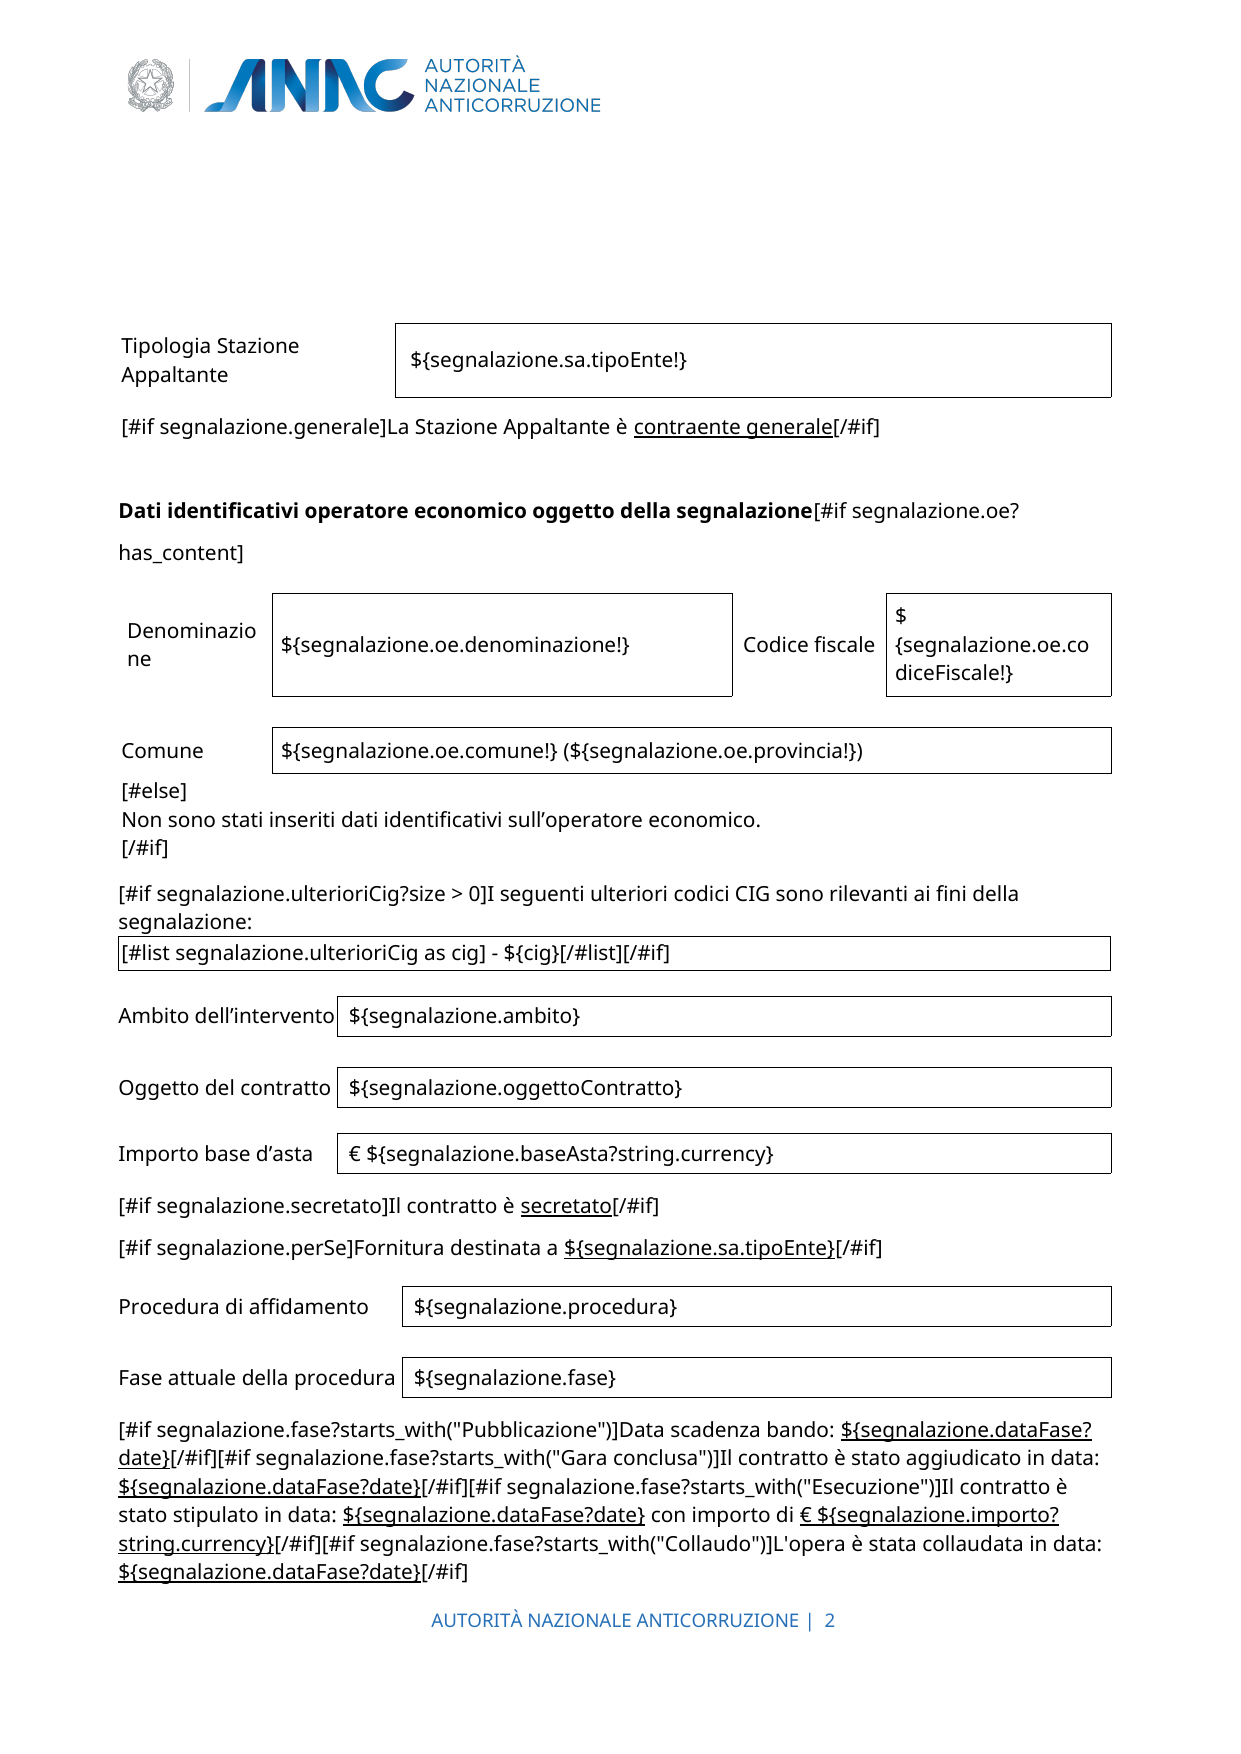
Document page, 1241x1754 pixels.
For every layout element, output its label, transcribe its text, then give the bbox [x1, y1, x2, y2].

table_header Denominazione [118, 593, 272, 696]
table_header Codice fiscale [733, 593, 886, 696]
table_header ${segnalazione.oe.denominazione!} [273, 594, 732, 696]
table_header Procedura di affidamento [118, 1286, 402, 1326]
table_header ${segnalazione.fase} [403, 1358, 1111, 1397]
text [#if segnalazione.ulterioriCig?size > 0]I seguenti ulteriori codici CIG sono rilevanti ai fini della segnalazione: [118, 879, 1111, 936]
table_header Importo base d’asta [118, 1133, 337, 1173]
text [#if segnalazione.secretato]Il contratto è secretato[/#if] [118, 1191, 1111, 1219]
table_header ${segnalazione.ambito} [338, 997, 1111, 1036]
text [#if segnalazione.generale]La Stazione Appaltante è contraente generale[/#if] [118, 409, 1111, 443]
table_header Tipologia Stazione Appaltante [118, 323, 395, 397]
table_header ${segnalazione.sa.tipoEnte!} [396, 324, 1111, 397]
text Non sono stati inseriti dati identificativi sull’operatore economico. [118, 805, 1111, 833]
text [/#if] [118, 833, 1111, 864]
text Dati identificativi operatore economico oggetto della segnalazione[#if segnalazione.oe?has_content] [118, 496, 1111, 567]
table_header € ${segnalazione.baseAsta?string.currency} [338, 1134, 1111, 1173]
table_header Oggetto del contratto [118, 1067, 337, 1107]
text [#list segnalazione.ulterioriCig as cig] - ${cig}[/#list][/#if] [119, 937, 1110, 970]
text [#if segnalazione.perSe]Fornitura destinata a ${segnalazione.sa.tipoEnte}[/#if] [118, 1233, 1111, 1262]
table_header ${segnalazione.oe.codiceFiscale!} [887, 594, 1111, 696]
text [#else] [118, 773, 1111, 805]
table_header Comune [118, 727, 272, 773]
text [#if segnalazione.fase?starts_with("Pubblicazione")]Data scadenza bando: ${segnalazione.dataFase?date}[/#if][#if segnalazione.fase?starts_with("Gara conclusa")]Il contratto è stato aggiudicato in data: ${segnalazione.dataFase?date}[/#if][#if segnalazione.fase?starts_with("Esecuzione")]Il contratto è stato stipulato in data: ${segnalazione.dataFase?date} con importo di € ${segnalazione.importo?string.currency}[/#if][#if segnalazione.fase?starts_with("Collaudo")]L'opera è stata collaudata in data: ${segnalazione.dataFase?date}[/#if] [118, 1415, 1111, 1586]
picture [127, 55, 601, 112]
table_header Ambito dell’intervento [118, 996, 337, 1036]
table_header Fase attuale della procedura [118, 1357, 402, 1397]
table_header ${segnalazione.procedura} [403, 1287, 1111, 1326]
table_header ${segnalazione.oggettoContratto} [338, 1068, 1111, 1107]
table_header ${segnalazione.oe.comune!} (${segnalazione.oe.provincia!}) [273, 728, 1111, 773]
